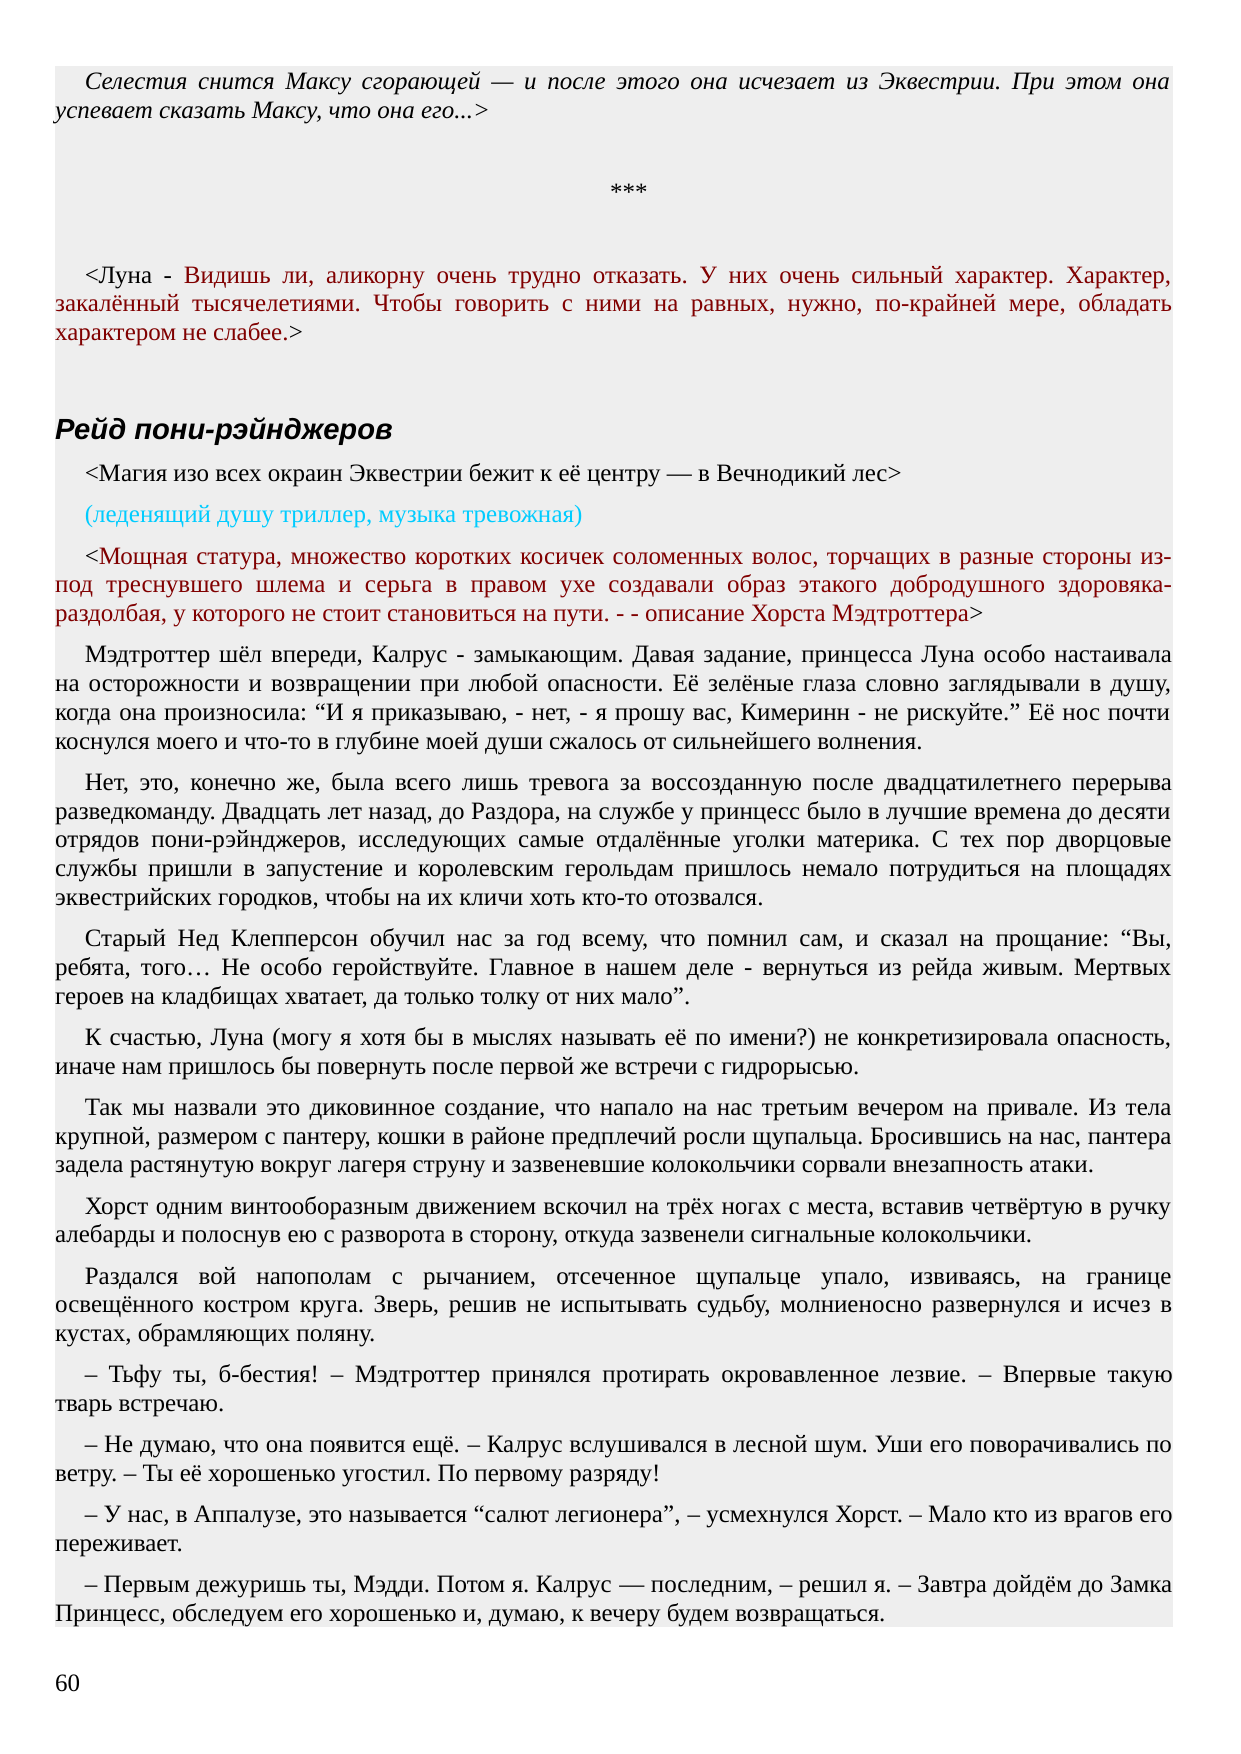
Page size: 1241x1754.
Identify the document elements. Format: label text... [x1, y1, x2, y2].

text (леденящий душу триллер, музыка тревожная) [55, 499, 1173, 528]
text Нет, это, конечно же, была всего лишь тревога за воссозданную после двадцатилетнего перерыва разведкоманду. Двадцать лет назад, до Раздора, на службе у принцесс было в лучшие времена до десяти отрядов пони-рэйнджеров, исследующих самые отдалённые уголки материка. С тех пор дворцовые службы пришли в запустение и королевским герольдам пришлось немало потрудиться на площадях эквестрийских городков, чтобы на их кличи хоть кто-то отозвался. [55, 767, 1173, 911]
text <Мощная статура, множество коротких косичек соломенных волос, торчащих в разные стороны из-под треснувшего шлема и серьга в правом ухе создавали образ этакого добродушного здоровяка-раздолбая, у которого не стоит становиться на пути. - - описание Хорста Мэдтроттера> [55, 541, 1173, 627]
subtitle Рейд пони-рэйнджеров [55, 412, 1173, 446]
text <Луна - Видишь ли, аликорну очень трудно отказать. У них очень сильный характер. Характер, закалённый тысячелетиями. Чтобы говорить с ними на равных, нужно, по-крайней мере, обладать характером не слабее.> [55, 260, 1173, 346]
text – Тьфу ты, б-бестия! – Мэдтроттер принялся протирать окровавленное лезвие. – Впервые такую тварь встречаю. [55, 1359, 1173, 1417]
text – Первым дежуришь ты, Мэдди. Потом я. Калрус — последним, – решил я. – Завтра дойдём до Замка Принцесс, обследуем его хорошенько и, думаю, к вечеру будем возвращаться. [55, 1569, 1173, 1627]
text К счастью, Луна (могу я хотя бы в мыслях называть её по имени?) не конкретизировала опасность, иначе нам пришлось бы повернуть после первой же встречи с гидрорысью. [55, 1022, 1173, 1079]
text Старый Нед Клепперсон обучил нас за год всему, что помнил сам, и сказал на прощание: “Вы, ребята, того… Не особо геройствуйте. Главное в нашем деле - вернуться из рейда живым. Мертвых героев на кладбищах хватает, да только толку от них мало”. [55, 923, 1173, 1009]
text Селестия снится Максу сгорающей — и после этого она исчезает из Эквестрии. При этом она успевает сказать Максу, что она его...> [55, 66, 1173, 123]
text Хорст одним винтооборазным движением вскочил на трёх ногах с места, вставив четвёртую в ручку алебарды и полоснув ею с разворота в сторону, откуда зазвенели сигнальные колокольчики. [55, 1191, 1173, 1248]
text Так мы назвали это диковинное создание, что напало на нас третьим вечером на привале. Из тела крупной, размером с пантеру, кошки в районе предплечий росли щупальца. Бросившись на нас, пантера задела растянутую вокруг лагеря струну и зазвеневшие колокольчики сорвали внезапность атаки. [55, 1092, 1173, 1178]
text Мэдтроттер шёл впереди, Калрус - замыкающим. Давая задание, принцесса Луна особо настаивала на осторожности и возвращении при любой опасности. Её зелёные глаза словно заглядывали в душу, когда она произносила: “И я приказываю, - нет, - я прошу вас, Кимеринн - не рискуйте.” Её нос почти коснулся моего и что-то в глубине моей души сжалось от сильнейшего волнения. [55, 639, 1173, 754]
text – Не думаю, что она появится ещё. – Калрус вслушивался в лесной шум. Уши его поворачивались по ветру. – Ты её хорошенько угостил. По первому разряду! [55, 1429, 1173, 1487]
text *** [55, 177, 1173, 206]
text <Магия изо всех окраин Эквестрии бежит к её центру — в Вечнодикий лес> [55, 458, 1173, 487]
text – У нас, в Аппалузе, это называется “салют легионера”, – усмехнулся Хорст. – Мало кто из врагов его переживает. [55, 1499, 1173, 1557]
text Раздался вой напополам с рычанием, отсеченное щупальце упало, извиваясь, на границе освещённого костром круга. Зверь, решив не испытывать судьбу, молниеносно развернулся и исчез в кустах, обрамляющих поляну. [55, 1261, 1173, 1347]
